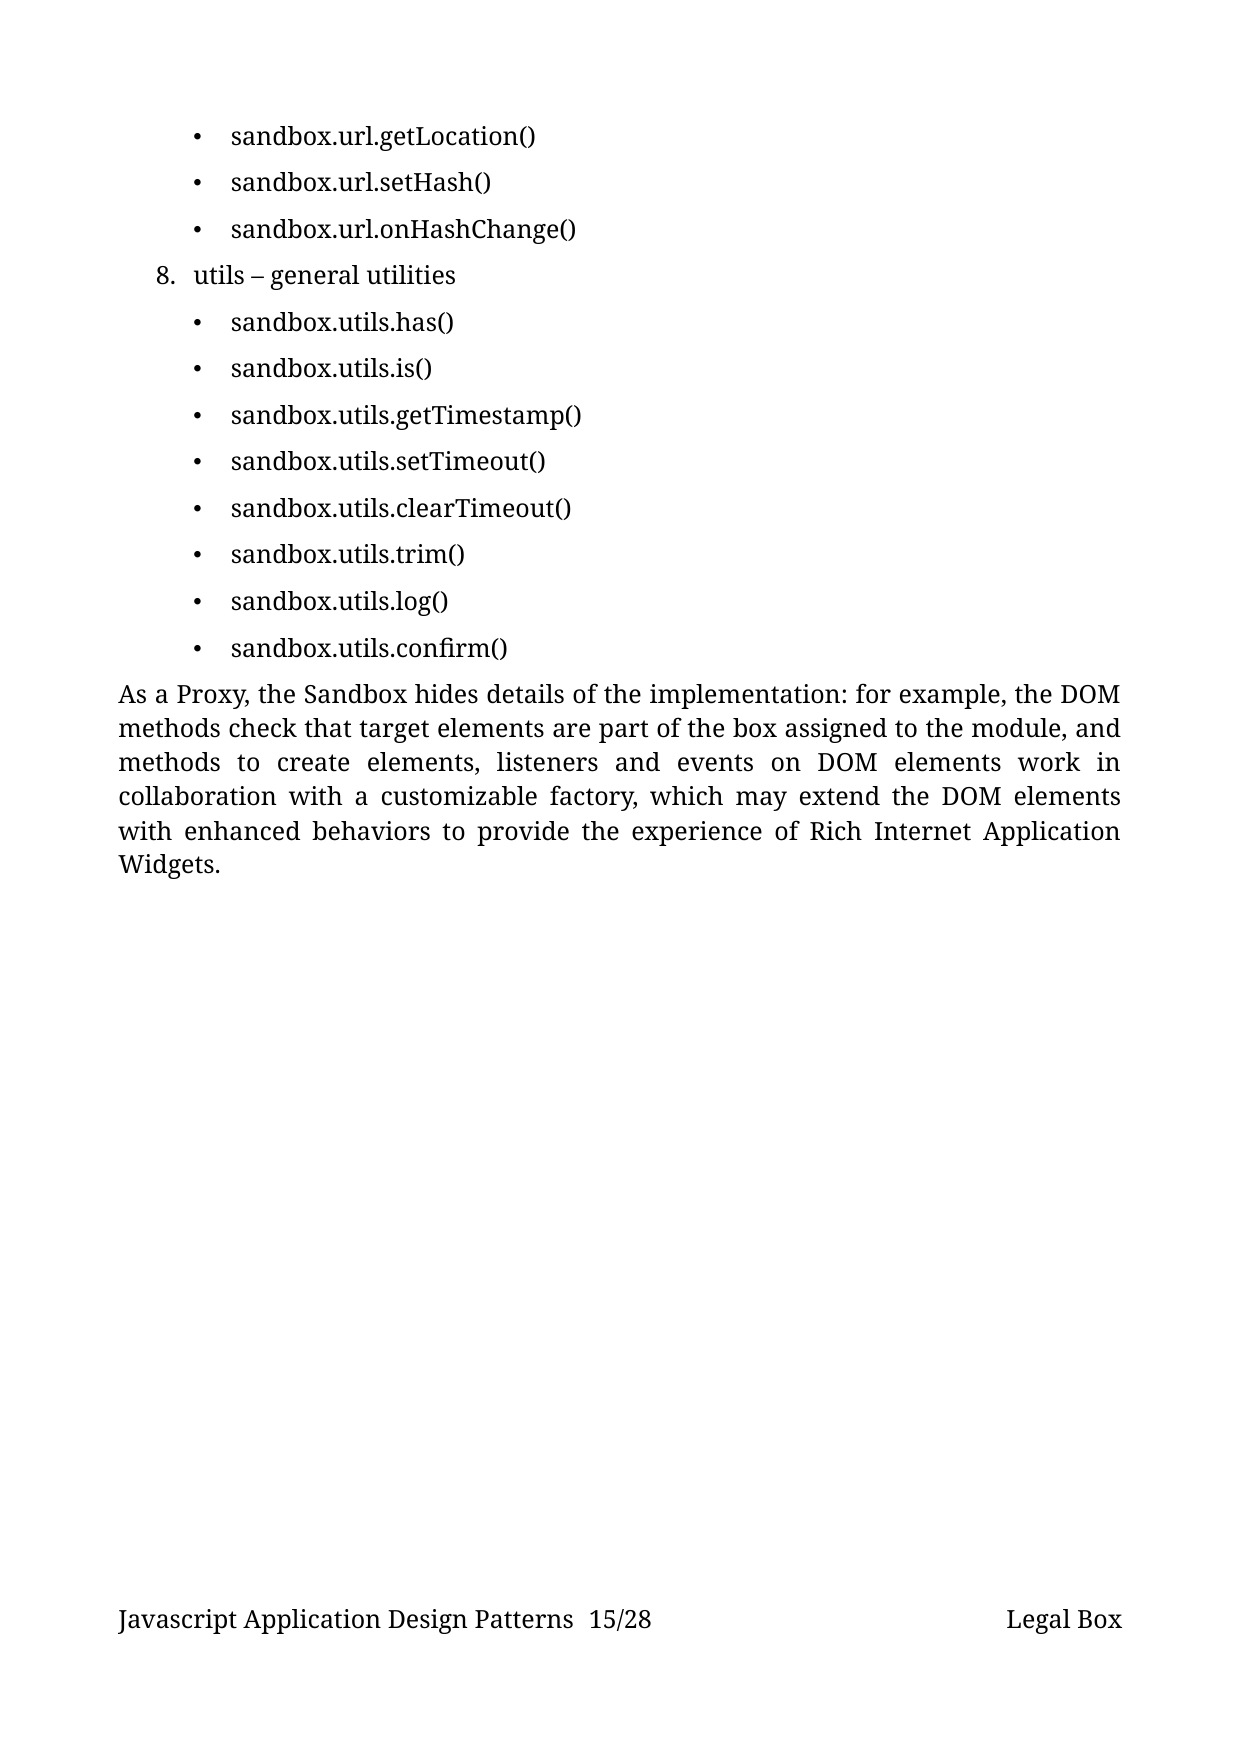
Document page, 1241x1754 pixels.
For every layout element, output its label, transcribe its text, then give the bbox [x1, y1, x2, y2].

list sandbox.utils.trim() [193, 537, 1122, 571]
text As a Proxy, the Sandbox hides details of the implementation: for example, the DOM methods check that target elements are part of the box assigned to the module, and methods to create elements, listeners and events on DOM elements work in collaboration with a customizable factory, which may extend the DOM elements with enhanced behaviors to provide the experience of Rich Internet Application Widgets. [118, 677, 1122, 881]
list sandbox.utils.clearTimeout() [193, 491, 1122, 525]
list sandbox.url.setHash() [193, 165, 1122, 199]
list sandbox.utils.setTimeout() [193, 444, 1122, 478]
list sandbox.url.getLocation() [193, 118, 1122, 152]
list sandbox.utils.log() [193, 584, 1122, 618]
list sandbox.utils.confirm() [193, 630, 1122, 664]
list sandbox.utils.is() [193, 351, 1122, 385]
list utils – general utilities [156, 258, 1122, 292]
list sandbox.utils.getTimestamp() [193, 397, 1122, 432]
list sandbox.url.onHashChange() [193, 211, 1122, 245]
list sandbox.utils.has() [193, 304, 1122, 338]
